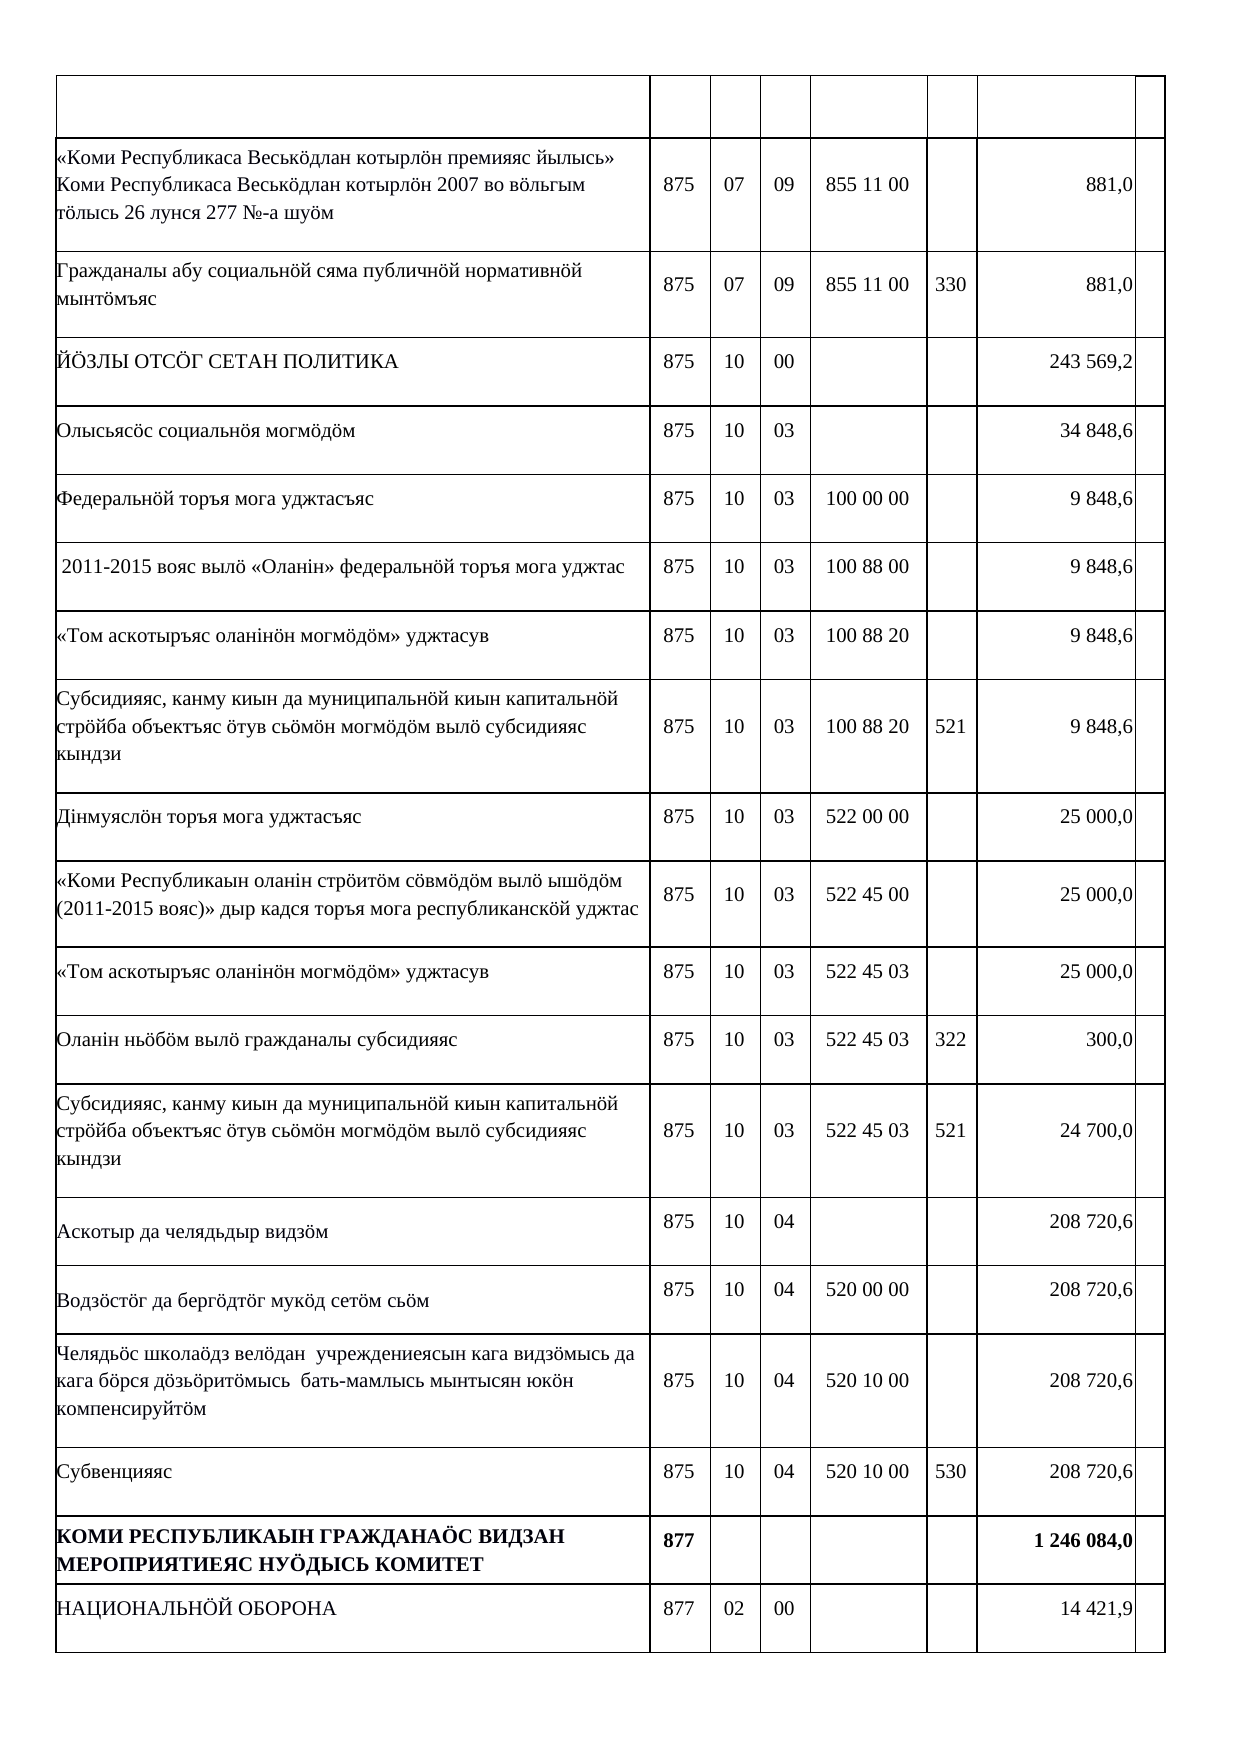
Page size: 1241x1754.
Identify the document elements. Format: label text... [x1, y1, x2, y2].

table_cell 875 [651, 948, 710, 1014]
table_cell Олысьясӧс социальнӧя могмӧдӧм [57, 407, 649, 473]
table_cell НАЦИОНАЛЬНӦЙ ОБОРОНА [57, 1585, 649, 1652]
table_cell [928, 1335, 976, 1447]
table_header [928, 76, 977, 137]
table_cell 520 10 00 [811, 1335, 926, 1447]
table_cell 04 [761, 1266, 810, 1333]
table_header [978, 76, 1135, 137]
table_cell 208 720,6 [978, 1335, 1135, 1447]
table_cell [928, 862, 976, 946]
table_header [651, 76, 710, 137]
table_cell 03 [761, 794, 810, 860]
table_cell 243 569,2 [978, 338, 1135, 405]
table_cell [1136, 407, 1164, 473]
table_cell 877 [651, 1517, 710, 1583]
table_cell [1136, 139, 1164, 251]
table_cell 25 000,0 [978, 862, 1135, 946]
table_cell 10 [711, 862, 760, 946]
table_cell 03 [761, 1085, 810, 1196]
table_cell 10 [711, 680, 760, 792]
table_header [57, 76, 649, 137]
table_cell «Коми Республикаса Веськӧдлан котырлӧн премияяс йылысь» Коми Республикаса Веськӧдлан котырлӧн 2007 во вӧльгым тӧлысь 26 лунся 277 №-а шуӧм [57, 139, 649, 251]
table_cell [1136, 1448, 1164, 1515]
table_cell [1136, 862, 1164, 946]
table_cell [928, 543, 976, 610]
table_cell [1136, 612, 1164, 678]
table_cell 1 246 084,0 [978, 1517, 1135, 1583]
table_cell 10 [711, 1448, 760, 1515]
table_cell 10 [711, 407, 760, 473]
table_cell 875 [651, 1016, 710, 1083]
table_cell Гражданалы абу социальнӧй сяма публичнӧй нормативнӧй мынтӧмъяс [57, 252, 649, 337]
table_cell 03 [761, 475, 810, 542]
table_cell [811, 407, 926, 473]
table_cell [1136, 948, 1164, 1014]
table_cell 875 [651, 1085, 710, 1196]
table_cell 208 720,6 [978, 1198, 1135, 1265]
table_cell 09 [761, 252, 810, 337]
table_cell [928, 139, 976, 251]
table_header [761, 76, 810, 137]
table_cell 10 [711, 338, 760, 405]
table_cell 10 [711, 612, 760, 678]
table_cell 09 [761, 139, 810, 251]
table_cell 875 [651, 475, 710, 542]
table_cell 875 [651, 680, 710, 792]
table_cell 25 000,0 [978, 794, 1135, 860]
table_cell 855 11 00 [811, 252, 926, 337]
table_cell 875 [651, 543, 710, 610]
table_cell 9 848,6 [978, 543, 1135, 610]
table_cell 10 [711, 1198, 760, 1265]
table_cell [811, 338, 926, 405]
table_cell КОМИ РЕСПУБЛИКАЫН ГРАЖДАНАӦС ВИДЗАН МЕРОПРИЯТИЕЯС НУӦДЫСЬ КОМИТЕТ [57, 1517, 649, 1583]
table_cell [1136, 252, 1164, 337]
table_cell 25 000,0 [978, 948, 1135, 1014]
table_cell [711, 1517, 760, 1583]
table_cell 881,0 [978, 139, 1135, 251]
table_cell 521 [928, 680, 976, 792]
table_cell [1136, 1198, 1164, 1265]
table_cell 520 00 00 [811, 1266, 926, 1333]
table_cell [811, 1517, 926, 1583]
table_cell Водзӧстӧг да бергӧдтӧг мукӧд сетӧм сьӧм [57, 1266, 649, 1333]
table_cell Субсидияяс, канму киын да муниципальнӧй киын капитальнӧй стрӧйба объектъяс ӧтув сьӧмӧн могмӧдӧм вылӧ субсидияяс кындзи [57, 1085, 649, 1196]
table_cell 9 848,6 [978, 680, 1135, 792]
table_cell 530 [928, 1448, 976, 1515]
table_cell 875 [651, 407, 710, 473]
table_cell 10 [711, 1335, 760, 1447]
table_cell 03 [761, 1016, 810, 1083]
table_cell [928, 948, 976, 1014]
table_cell 322 [928, 1016, 976, 1083]
table_cell 208 720,6 [978, 1448, 1135, 1515]
table_cell 100 88 20 [811, 680, 926, 792]
table_cell 208 720,6 [978, 1266, 1135, 1333]
table_cell [928, 475, 976, 542]
table_cell 10 [711, 1085, 760, 1196]
table_cell [928, 1517, 976, 1583]
table_cell 03 [761, 862, 810, 946]
table_cell 02 [711, 1585, 760, 1652]
table_cell 10 [711, 948, 760, 1014]
table_cell «Коми Республикаын оланін стрӧитӧм сӧвмӧдӧм вылӧ ышӧдӧм (2011-2015 вояс)» дыр кадся торъя мога республиканскӧй уджтас [57, 862, 649, 946]
table_cell [1136, 1517, 1164, 1583]
table_cell 03 [761, 948, 810, 1014]
table_cell 100 88 00 [811, 543, 926, 610]
table_cell 9 848,6 [978, 475, 1135, 542]
table_cell 2011-2015 вояс вылӧ «Оланін» федеральнӧй торъя мога уджтас [57, 543, 649, 610]
table_cell 9 848,6 [978, 612, 1135, 678]
table_cell 855 11 00 [811, 139, 926, 251]
table_cell [761, 1517, 810, 1583]
table_cell [811, 1585, 926, 1652]
table_cell 04 [761, 1198, 810, 1265]
table_cell 10 [711, 543, 760, 610]
table_cell Дінмуяслӧн торъя мога уджтасъяс [57, 794, 649, 860]
table_cell [1136, 794, 1164, 860]
table_cell 10 [711, 475, 760, 542]
table_cell 877 [651, 1585, 710, 1652]
table_cell 03 [761, 680, 810, 792]
table_header [811, 76, 927, 137]
table_cell 300,0 [978, 1016, 1135, 1083]
table_cell 04 [761, 1335, 810, 1447]
table_cell 10 [711, 1266, 760, 1333]
table_cell 10 [711, 1016, 760, 1083]
table_cell 875 [651, 612, 710, 678]
table_cell 875 [651, 1266, 710, 1333]
table_cell 875 [651, 794, 710, 860]
table_cell 07 [711, 252, 760, 337]
table_cell 03 [761, 543, 810, 610]
table_cell 522 45 03 [811, 1016, 926, 1083]
table_cell 24 700,0 [978, 1085, 1135, 1196]
table_cell 875 [651, 1335, 710, 1447]
table_cell 330 [928, 252, 976, 337]
table_cell «Том аскотыръяс оланінӧн могмӧдӧм» уджтасув [57, 948, 649, 1014]
table_cell [1136, 1016, 1164, 1083]
table_cell 14 421,9 [978, 1585, 1135, 1652]
table_cell 875 [651, 139, 710, 251]
table_cell 07 [711, 139, 760, 251]
table_cell [1136, 543, 1164, 610]
table_cell 00 [761, 338, 810, 405]
table_header [711, 76, 760, 137]
table_cell 100 88 20 [811, 612, 926, 678]
table_cell [1136, 1085, 1164, 1196]
table_cell 521 [928, 1085, 976, 1196]
table_cell 00 [761, 1585, 810, 1652]
table_cell [1136, 1335, 1164, 1447]
table_cell Челядьӧс школаӧдз велӧдан учреждениеясын кага видзӧмысь да кага бӧрся дӧзьӧритӧмысь бать-мамлысь мынтысян юкӧн компенсируйтӧм [57, 1335, 649, 1447]
table_cell 875 [651, 252, 710, 337]
table_cell [1136, 1585, 1164, 1652]
table_cell 875 [651, 1448, 710, 1515]
table_cell 34 848,6 [978, 407, 1135, 473]
table_cell Аскотыр да челядьдыр видзӧм [57, 1198, 649, 1265]
table_cell 100 00 00 [811, 475, 926, 542]
table_cell [928, 407, 976, 473]
table_cell [928, 794, 976, 860]
table_cell [928, 612, 976, 678]
table_cell [1136, 338, 1164, 405]
table_cell 875 [651, 1198, 710, 1265]
table_header [1136, 77, 1164, 137]
table_cell Субвенцияяс [57, 1448, 649, 1515]
table_cell 03 [761, 407, 810, 473]
table_cell 875 [651, 338, 710, 405]
table_cell 522 45 03 [811, 1085, 926, 1196]
table_cell [928, 1198, 976, 1265]
table_cell 520 10 00 [811, 1448, 926, 1515]
table_cell 875 [651, 862, 710, 946]
table_cell 881,0 [978, 252, 1135, 337]
table_cell [928, 1266, 976, 1333]
table_cell [928, 1585, 976, 1652]
table_cell [1136, 475, 1164, 542]
table_cell Оланін ньӧбӧм вылӧ гражданалы субсидияяс [57, 1016, 649, 1083]
table_cell 522 00 00 [811, 794, 926, 860]
table_cell [811, 1198, 926, 1265]
table_cell 03 [761, 612, 810, 678]
table_cell Федеральнӧй торъя мога уджтасъяс [57, 475, 649, 542]
table_cell 10 [711, 794, 760, 860]
table_cell 522 45 00 [811, 862, 926, 946]
table_cell ЙӦЗЛЫ ОТСӦГ СЕТАН ПОЛИТИКА [57, 338, 649, 405]
table_cell [1136, 1266, 1164, 1333]
table_cell 04 [761, 1448, 810, 1515]
table_cell Субсидияяс, канму киын да муниципальнӧй киын капитальнӧй стрӧйба объектъяс ӧтув сьӧмӧн могмӧдӧм вылӧ субсидияяс кындзи [57, 680, 649, 792]
table_cell [1136, 680, 1164, 792]
table_cell «Том аскотыръяс оланінӧн могмӧдӧм» уджтасув [57, 612, 649, 678]
table_cell 522 45 03 [811, 948, 926, 1014]
table_cell [928, 338, 976, 405]
